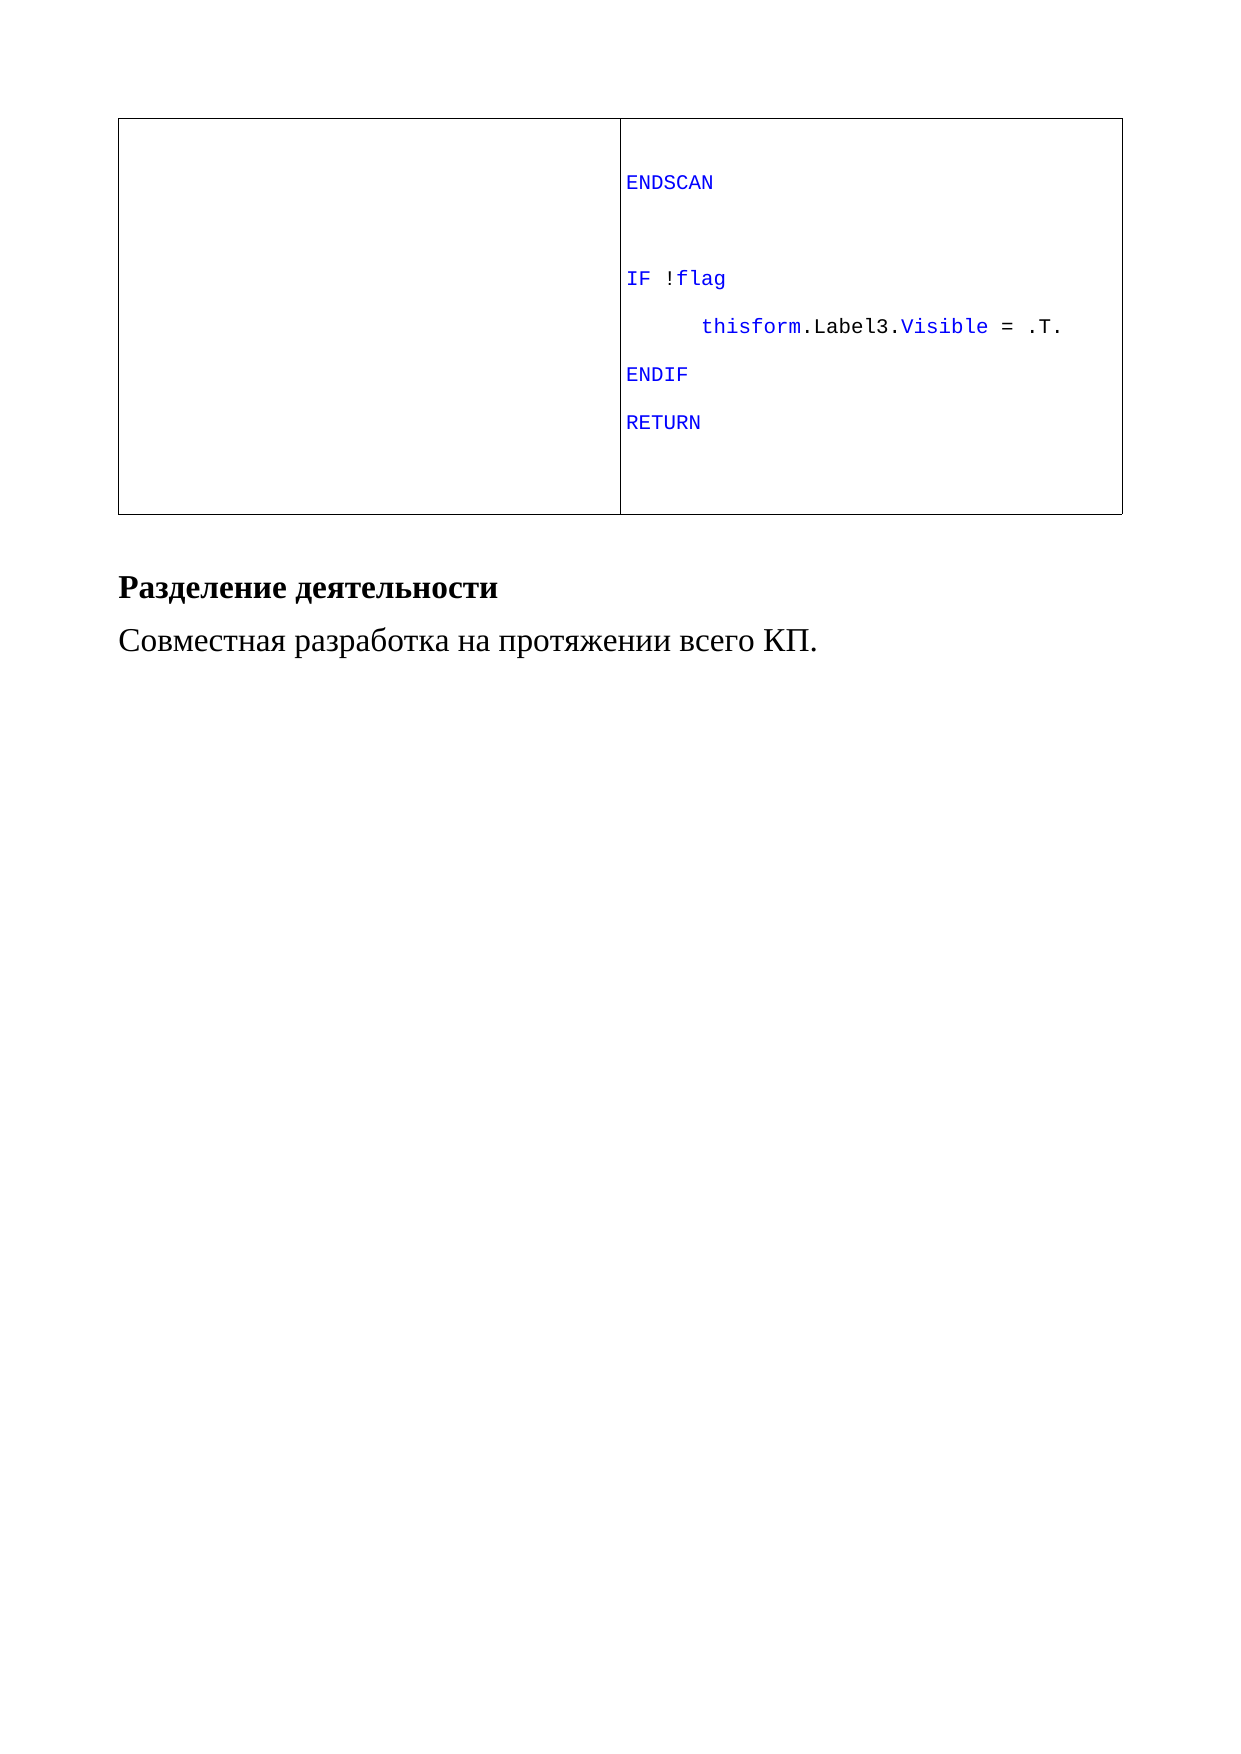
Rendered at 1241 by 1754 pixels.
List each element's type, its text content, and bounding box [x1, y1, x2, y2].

text Разделение деятельности [118, 567, 1122, 606]
table_cell ENDSCAN IF !flag thisform.Label3.Visible = .T. ENDIF RETURN [621, 119, 1122, 514]
text Совместная разработка на протяжении всего КП. [118, 620, 1122, 659]
table_cell [119, 119, 620, 514]
